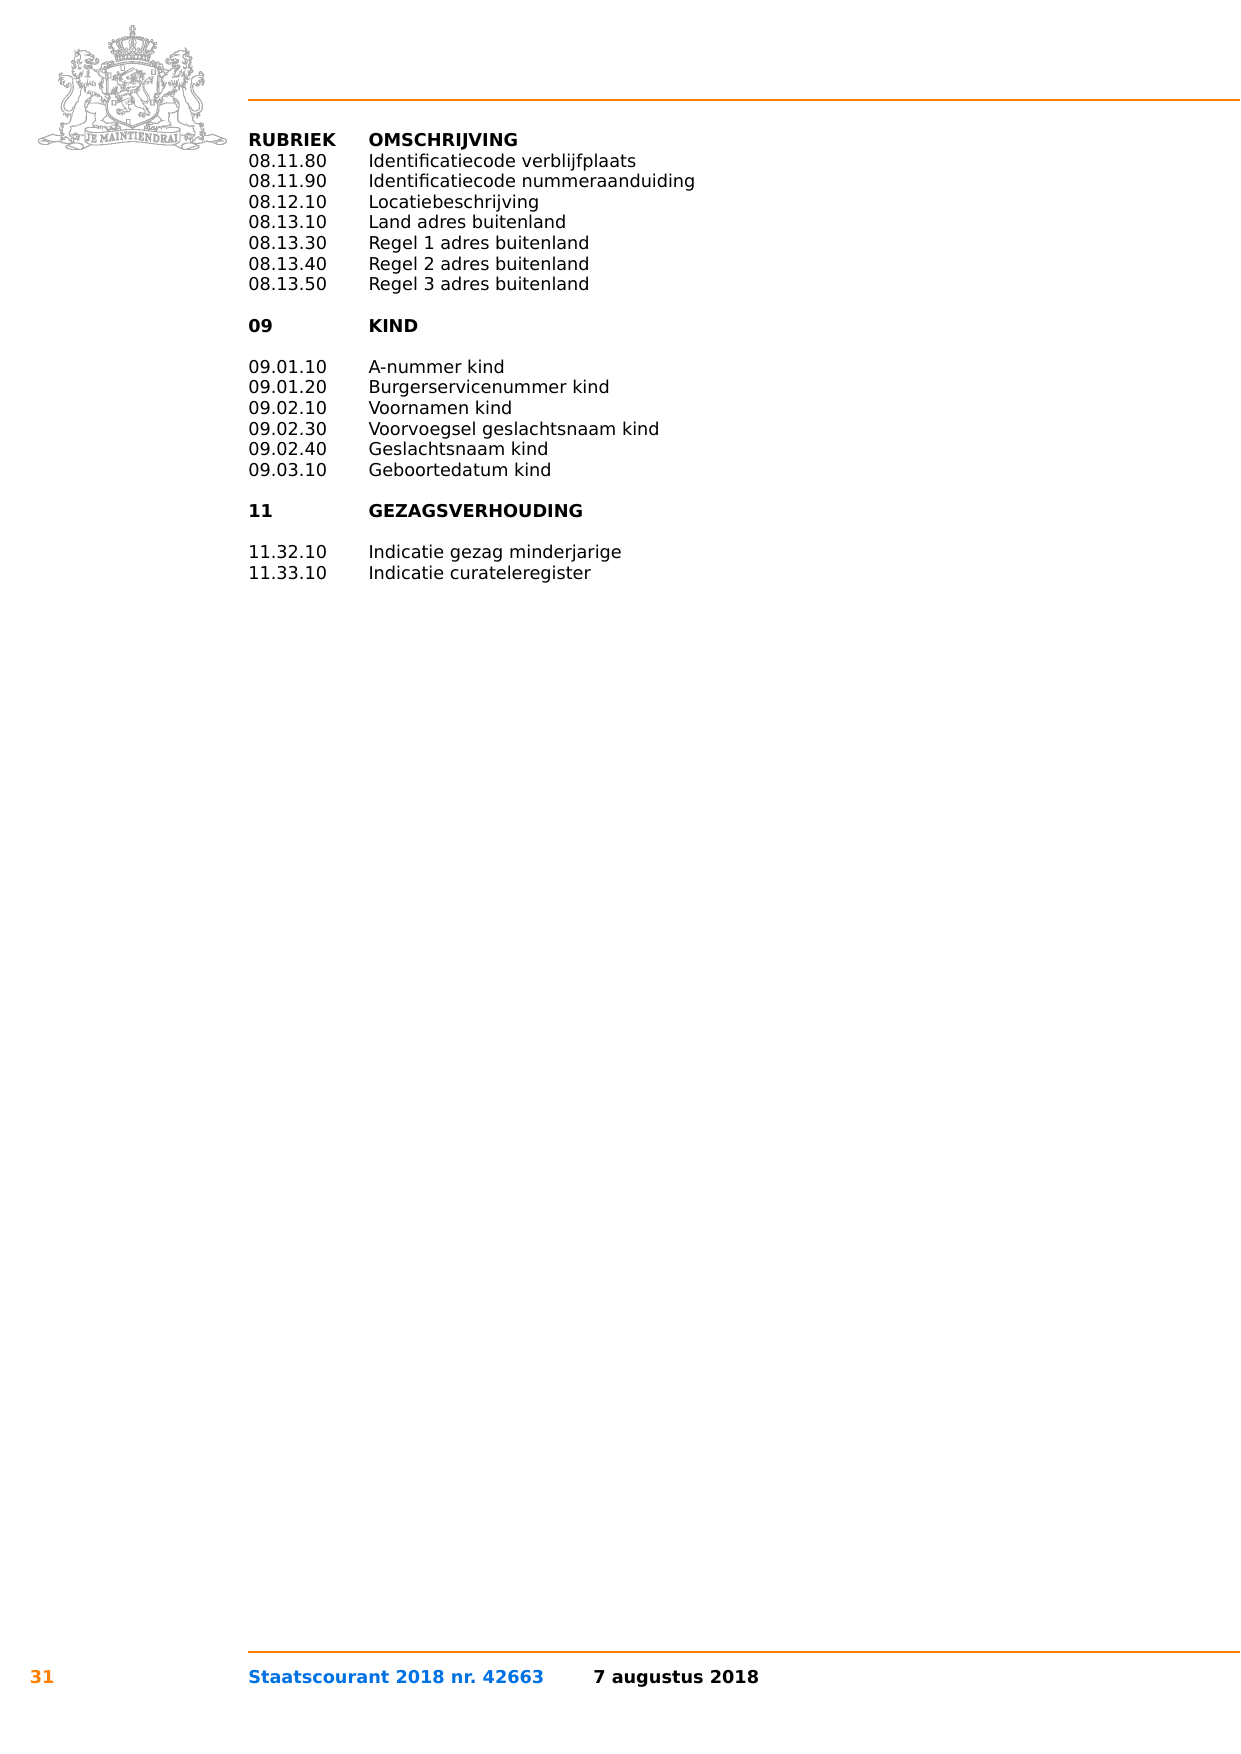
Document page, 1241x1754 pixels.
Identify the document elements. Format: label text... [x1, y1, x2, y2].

table_cell Burgerservicenummer kind [363, 378, 1163, 398]
table_header RUBRIEK [248, 130, 362, 151]
table_cell [363, 522, 1163, 542]
table_cell 09 [248, 316, 362, 336]
table_cell A-nummer kind [363, 357, 1163, 377]
picture [38, 25, 227, 150]
table_cell [248, 336, 362, 357]
table_cell Regel 2 adres buitenland [363, 254, 1163, 274]
table_cell 09.01.10 [248, 357, 362, 377]
table_cell GEZAGSVERHOUDING [363, 501, 1163, 522]
table_header OMSCHRIJVING [363, 130, 1163, 151]
table_cell Geslachtsnaam kind [363, 439, 1163, 460]
table_cell Geboortedatum kind [363, 460, 1163, 481]
table_cell 11.33.10 [248, 563, 362, 584]
table_cell 09.02.10 [248, 398, 362, 419]
table_cell 08.13.10 [248, 213, 362, 233]
table_cell 11.32.10 [248, 543, 362, 563]
table_cell KIND [363, 316, 1163, 336]
table_cell 08.13.30 [248, 233, 362, 254]
table_cell 08.12.10 [248, 192, 362, 212]
table_cell [248, 522, 362, 542]
table_cell Land adres buitenland [363, 213, 1163, 233]
table_cell 09.02.30 [248, 419, 362, 439]
table_cell [363, 336, 1163, 357]
table_cell Indicatie curateleregister [363, 563, 1163, 584]
table_cell Voornamen kind [363, 398, 1163, 419]
table_cell [363, 295, 1163, 316]
table_cell 09.02.40 [248, 439, 362, 460]
table_cell Regel 1 adres buitenland [363, 233, 1163, 254]
table_cell Identificatiecode verblijfplaats [363, 151, 1163, 171]
table_cell Indicatie gezag minderjarige [363, 543, 1163, 563]
table_cell Voorvoegsel geslachtsnaam kind [363, 419, 1163, 439]
table_cell Locatiebeschrijving [363, 192, 1163, 212]
table_cell 08.13.50 [248, 274, 362, 295]
table_cell Identificatiecode nummeraanduiding [363, 171, 1163, 192]
table_cell 11 [248, 501, 362, 522]
table_cell 08.11.90 [248, 171, 362, 192]
table_cell 08.13.40 [248, 254, 362, 274]
table_cell 08.11.80 [248, 151, 362, 171]
table_cell 09.01.20 [248, 378, 362, 398]
table_cell [248, 481, 362, 501]
table_cell [363, 481, 1163, 501]
table_cell Regel 3 adres buitenland [363, 274, 1163, 295]
table_cell 09.03.10 [248, 460, 362, 481]
table_cell [248, 295, 362, 316]
